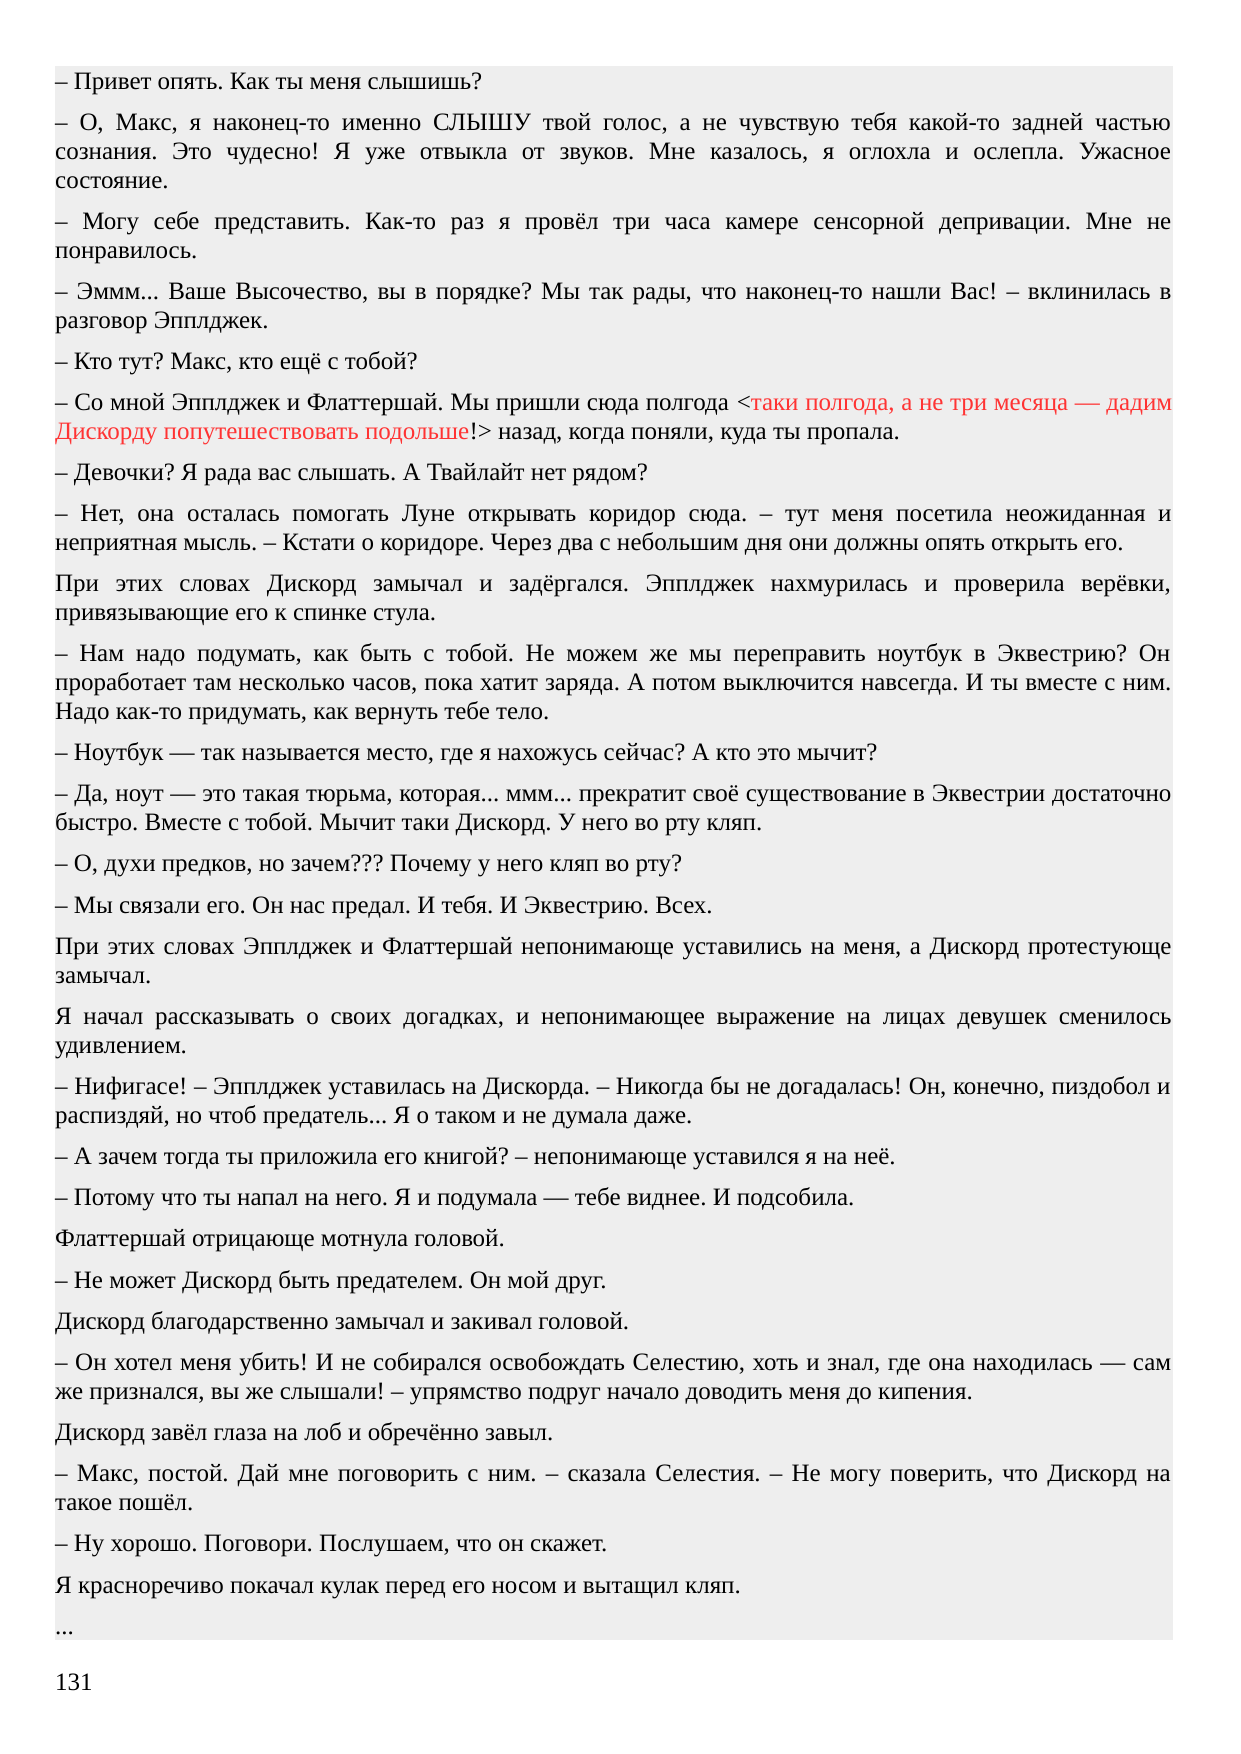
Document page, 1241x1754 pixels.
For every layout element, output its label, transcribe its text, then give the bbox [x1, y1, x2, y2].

text – А зачем тогда ты приложила его книгой? – непонимающе уставился я на неё. [55, 1141, 1173, 1170]
text – Ноутбук — так называется место, где я нахожусь сейчас? А кто это мычит? [55, 737, 1173, 766]
text – Привет опять. Как ты меня слышишь? [55, 66, 1173, 95]
text – Нет, она осталась помогать Луне открывать коридор сюда. – тут меня посетила неожиданная и неприятная мысль. – Кстати о коридоре. Через два с небольшим дня они должны опять открыть его. [55, 498, 1173, 556]
text – Со мной Эпплджек и Флаттершай. Мы пришли сюда полгода <таки полгода, а не три месяца — дадим Дискорду попутешествовать подольше!> назад, когда поняли, куда ты пропала. [55, 387, 1173, 445]
text – Не может Дискорд быть предателем. Он мой друг. [55, 1265, 1173, 1293]
text Я начал рассказывать о своих догадках, и непонимающее выражение на лицах девушек сменилось удивлением. [55, 1001, 1173, 1058]
text Дискорд благодарственно замычал и закивал головой. [55, 1306, 1173, 1335]
text – О, Макс, я наконец-то именно СЛЫШУ твой голос, а не чувствую тебя какой-то задней частью сознания. Это чудесно! Я уже отвыкла от звуков. Мне казалось, я оглохла и ослепла. Ужасное состояние. [55, 107, 1173, 193]
text – О, духи предков, но зачем??? Почему у него кляп во рту? [55, 848, 1173, 877]
text Я красноречиво покачал кулак перед его носом и вытащил кляп. [55, 1570, 1173, 1598]
text При этих словах Эпплджек и Флаттершай непонимающе уставились на меня, а Дискорд протестующе замычал. [55, 931, 1173, 988]
text – Нифигасе! – Эпплджек уставилась на Дискорда. – Никогда бы не догадалась! Он, конечно, пиздобол и распиздяй, но чтоб предатель... Я о таком и не думала даже. [55, 1071, 1173, 1128]
text – Мы связали его. Он нас предал. И тебя. И Эквестрию. Всех. [55, 890, 1173, 918]
text – Девочки? Я рада вас слышать. А Твайлайт нет рядом? [55, 457, 1173, 486]
text – Могу себе представить. Как-то раз я провёл три часа камере сенсорной депривации. Мне не понравилось. [55, 206, 1173, 263]
text Флаттершай отрицающе мотнула головой. [55, 1223, 1173, 1252]
text – Эммм... Ваше Высочество, вы в порядке? Мы так рады, что наконец-то нашли Вас! – вклинилась в разговор Эпплджек. [55, 276, 1173, 333]
text – Ну хорошо. Поговори. Послушаем, что он скажет. [55, 1528, 1173, 1557]
text – Нам надо подумать, как быть с тобой. Не можем же мы переправить ноутбук в Эквестрию? Он проработает там несколько часов, пока хатит заряда. А потом выключится навсегда. И ты вместе с ним. Надо как-то придумать, как вернуть тебе тело. [55, 638, 1173, 725]
text – Он хотел меня убить! И не собирался освобождать Селестию, хоть и знал, где она находилась — сам же признался, вы же слышали! – упрямство подруг начало доводить меня до кипения. [55, 1347, 1173, 1405]
text – Кто тут? Макс, кто ещё с тобой? [55, 346, 1173, 375]
text – Потому что ты напал на него. Я и подумала — тебе виднее. И подсобила. [55, 1182, 1173, 1211]
text ... [55, 1611, 1173, 1640]
text – Да, ноут — это такая тюрьма, которая... ммм... прекратит своё существование в Эквестрии достаточно быстро. Вместе с тобой. Мычит таки Дискорд. У него во рту кляп. [55, 778, 1173, 836]
text При этих словах Дискорд замычал и задёргался. Эпплджек нахмурилась и проверила верёвки, привязывающие его к спинке стула. [55, 568, 1173, 626]
text – Макс, постой. Дай мне поговорить с ним. – сказала Селестия. – Не могу поверить, что Дискорд на такое пошёл. [55, 1458, 1173, 1516]
text Дискорд завёл глаза на лоб и обречённо завыл. [55, 1417, 1173, 1446]
